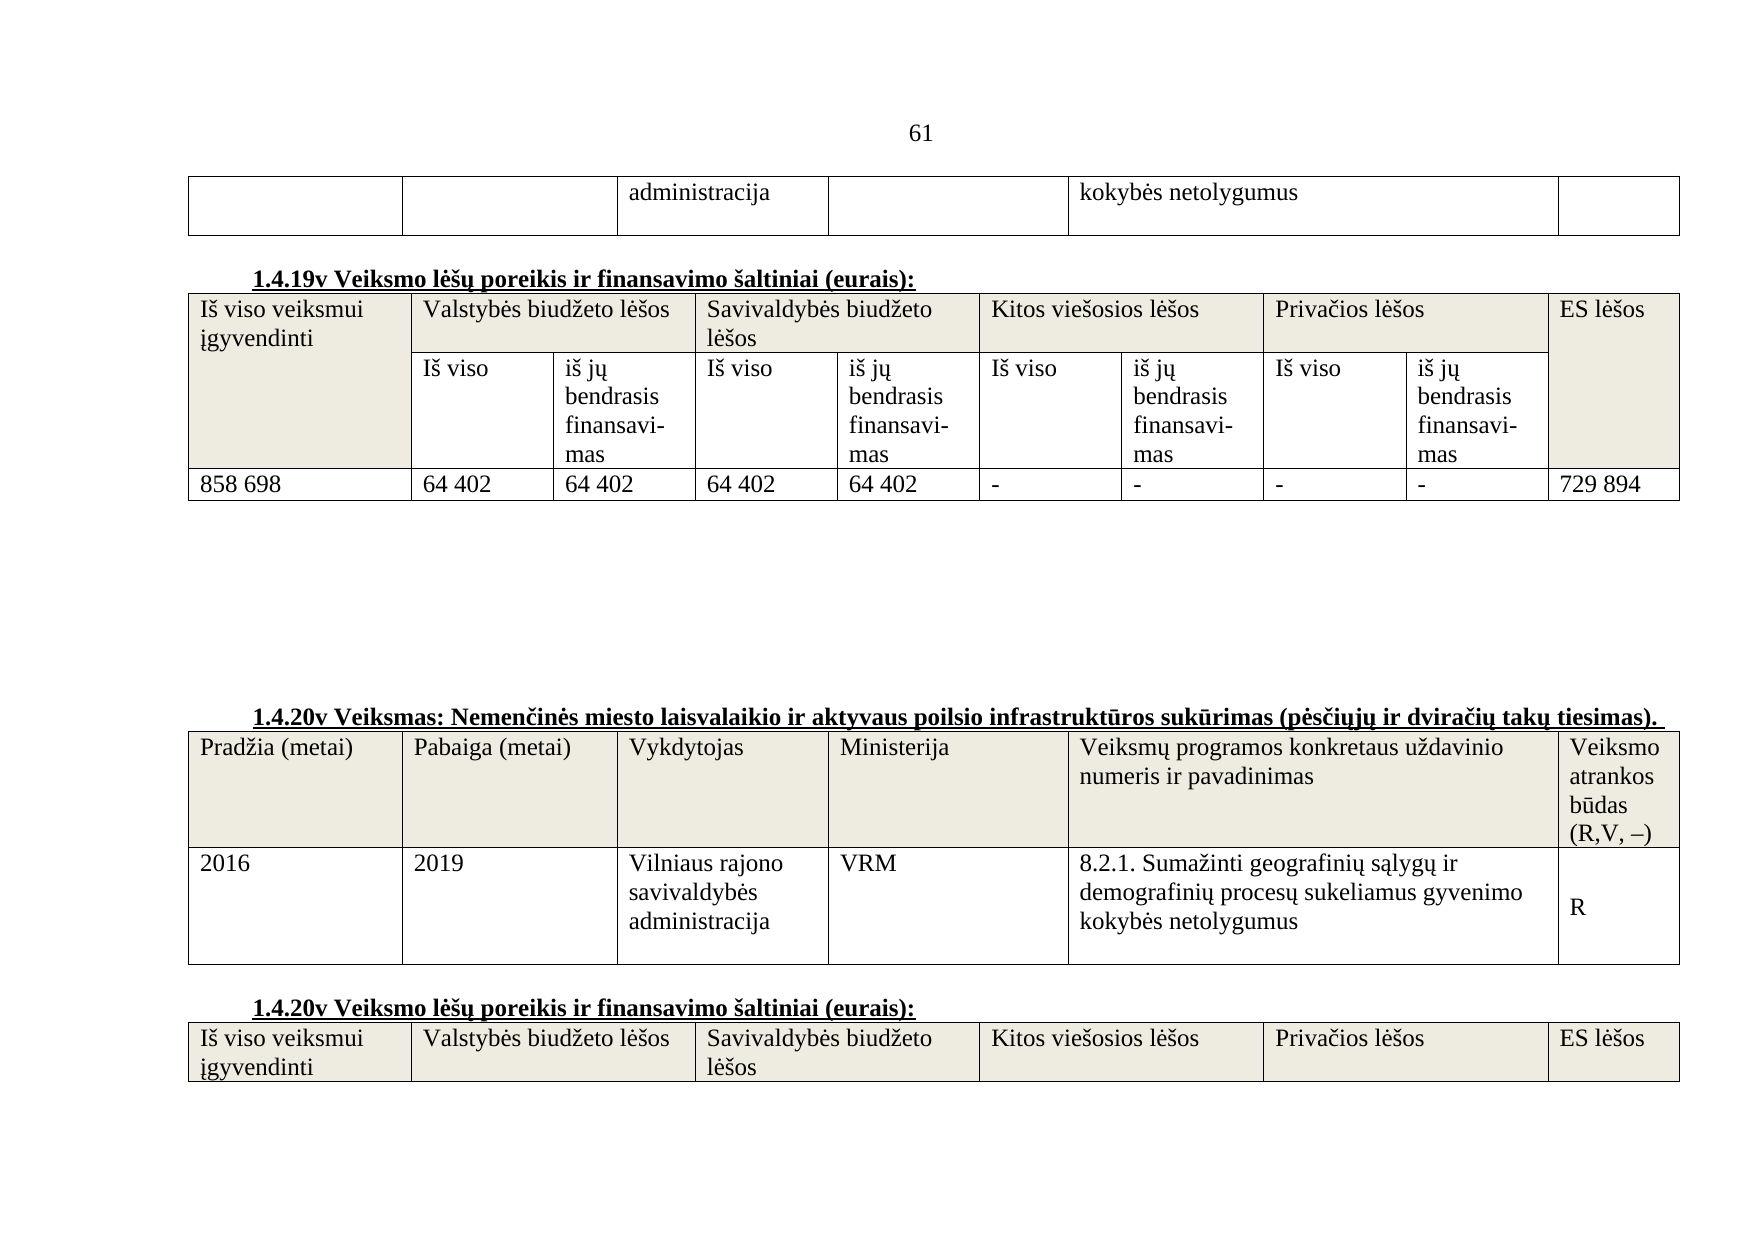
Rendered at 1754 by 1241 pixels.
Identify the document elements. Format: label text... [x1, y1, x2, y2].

table_header ES lėšos [1549, 1023, 1679, 1081]
table_cell [189, 177, 402, 234]
table_header Valstybės biudžeto lėšos [412, 1023, 695, 1081]
table_cell kokybės netolygumus [1069, 177, 1558, 234]
table_cell iš jų bendrasis finansavi- mas [838, 353, 979, 468]
table_cell 64 402 [554, 469, 695, 500]
table_header ES lėšos [1549, 294, 1679, 468]
table_header Ministerija [829, 732, 1068, 847]
table_header Pradžia (metai) [189, 732, 402, 847]
table_cell - [1264, 469, 1406, 500]
text 1.4.20v Veiksmas: Nemenčinės miesto laisvalaikio ir aktyvaus poilsio infrastruktūros sukūrimas (pėsčiųjų ir dviračių takų tiesimas). [177, 702, 1665, 731]
table_cell Vilniaus rajono savivaldybės administracija [618, 848, 828, 964]
table_header Savivaldybės biudžeto lėšos [696, 1023, 979, 1081]
table_header Privačios lėšos [1264, 294, 1548, 352]
table_cell 858 698 [189, 469, 411, 500]
table_cell iš jų bendrasis finansavi- mas [1407, 353, 1548, 468]
table_header Valstybės biudžeto lėšos [412, 294, 695, 352]
table_cell 64 402 [412, 469, 553, 500]
table_cell [829, 177, 1068, 234]
table_cell iš jų bendrasis finansavi- mas [1122, 353, 1263, 468]
table_cell - [1122, 469, 1263, 500]
table_header Kitos viešosios lėšos [980, 1023, 1263, 1081]
table_cell 2019 [403, 848, 617, 964]
table_cell administracija [618, 177, 828, 234]
table_header Iš viso veiksmui įgyvendinti [189, 1023, 411, 1081]
table_header Veiksmų programos konkretaus uždavinio numeris ir pavadinimas [1069, 732, 1558, 847]
table_cell iš jų bendrasis finansavi- mas [554, 353, 695, 468]
table_header Kitos viešosios lėšos [980, 294, 1263, 352]
text 1.4.19v Veiksmo lėšų poreikis ir finansavimo šaltiniai (eurais): [177, 264, 1665, 293]
text 1.4.20v Veiksmo lėšų poreikis ir finansavimo šaltiniai (eurais): [177, 993, 1665, 1022]
table_cell Iš viso [1264, 353, 1406, 468]
table_cell VRM [829, 848, 1068, 964]
table_cell Iš viso [980, 353, 1121, 468]
table_cell 729 894 [1549, 469, 1679, 500]
table_header Iš viso veiksmui įgyvendinti [189, 294, 411, 468]
table_cell [1559, 177, 1679, 234]
table_cell 2016 [189, 848, 402, 964]
table_cell R [1559, 848, 1679, 964]
table_header Vykdytojas [618, 732, 828, 847]
table_cell Iš viso [412, 353, 553, 468]
table_cell - [980, 469, 1121, 500]
table_header Veiksmo atrankos būdas (R,V, –) [1559, 732, 1679, 847]
table_cell 8.2.1. Sumažinti geografinių sąlygų ir demografinių procesų sukeliamus gyvenimo kokybės netolygumus [1069, 848, 1558, 964]
table_cell - [1407, 469, 1548, 500]
table_cell Iš viso [696, 353, 837, 468]
table_cell 64 402 [838, 469, 979, 500]
table_cell [403, 177, 617, 234]
table_header Privačios lėšos [1264, 1023, 1548, 1081]
table_header Pabaiga (metai) [403, 732, 617, 847]
table_header Savivaldybės biudžeto lėšos [696, 294, 979, 352]
table_cell 64 402 [696, 469, 837, 500]
